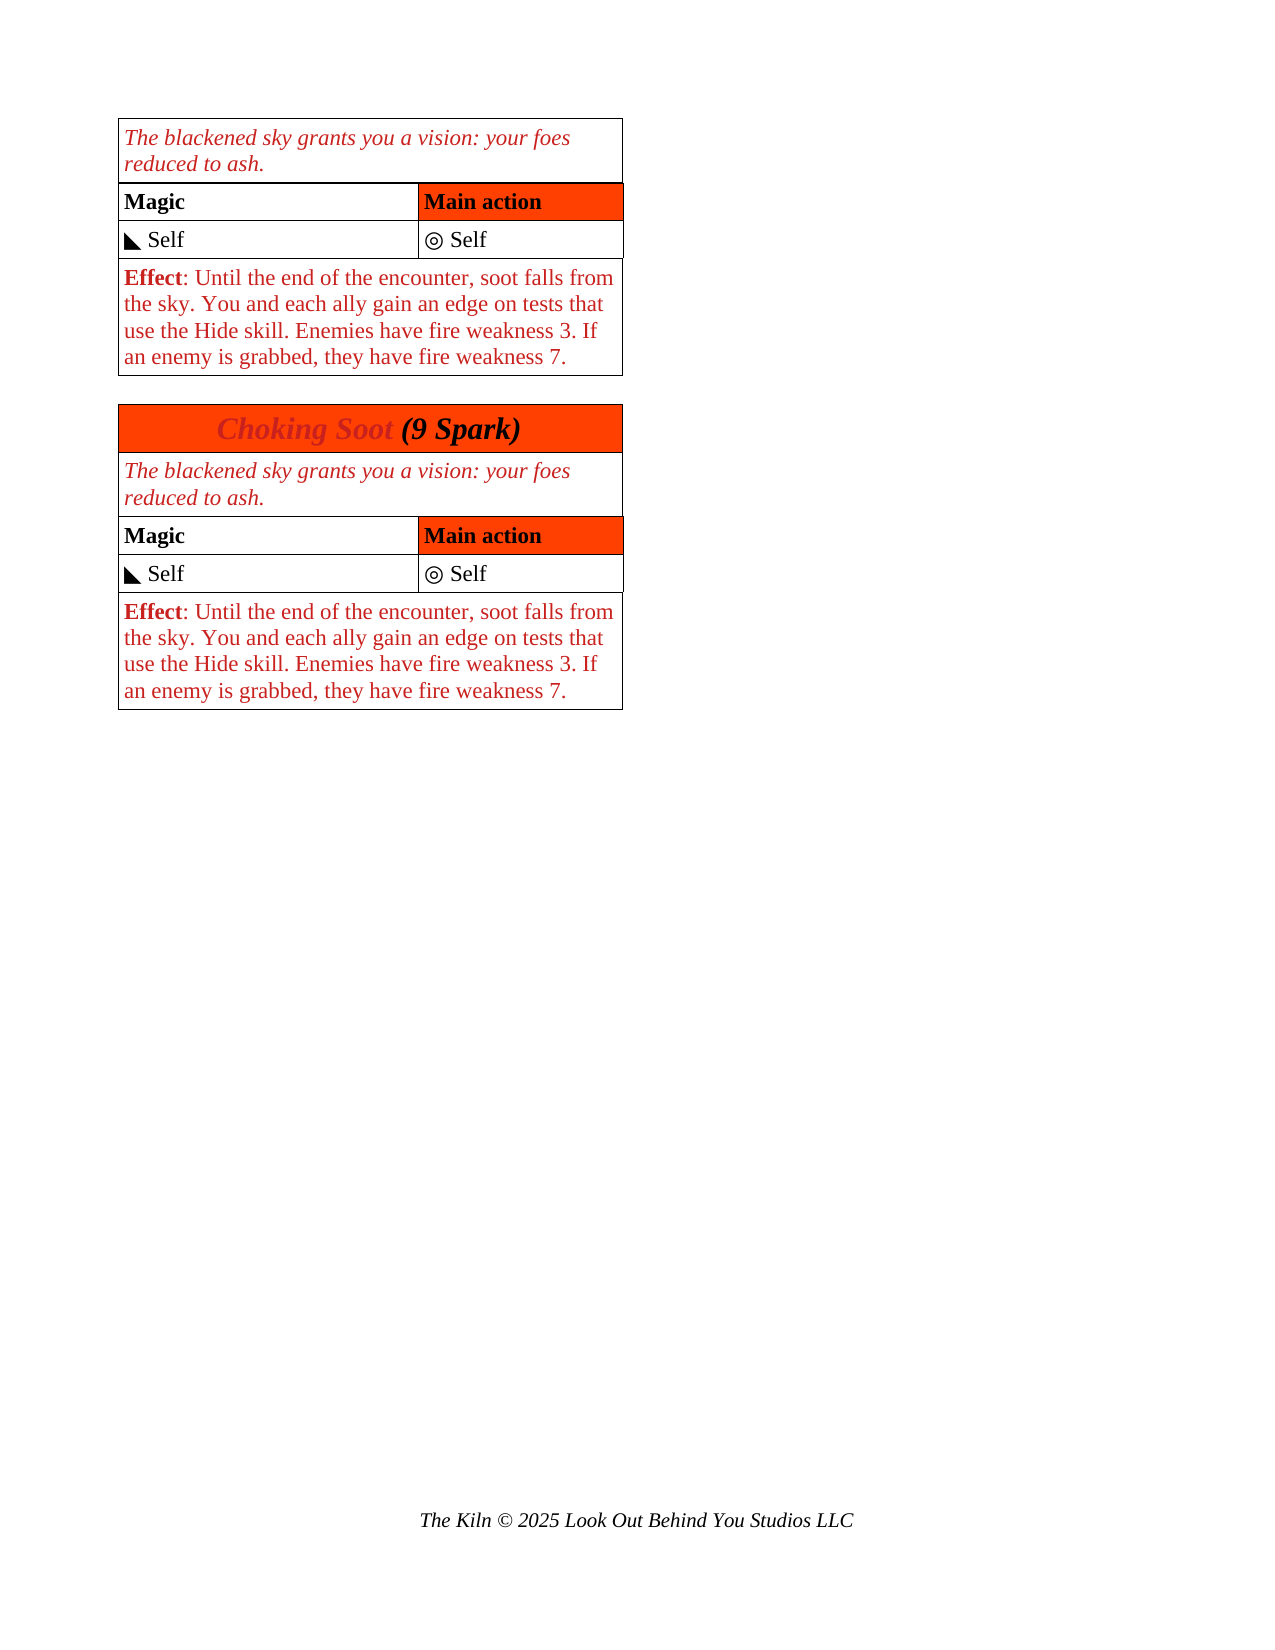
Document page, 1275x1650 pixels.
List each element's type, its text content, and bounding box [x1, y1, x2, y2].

table_cell ◣ Self [119, 555, 418, 592]
table_cell ◣ Self [119, 221, 418, 258]
table_header Effect: Until the end of the encounter, soot falls from the sky. You and each ally gain an edge on tests that use the Hide skill. Enemies have fire weakness 3. If an enemy is grabbed, they have fire weakness 7. [119, 259, 622, 375]
table_cell ◎ Self [419, 221, 623, 258]
table_header Main action [419, 517, 623, 554]
table_cell The blackened sky grants you a vision: your foes reduced to ash. [119, 119, 622, 182]
table_cell ◎ Self [419, 555, 623, 592]
table_header Magic [119, 517, 418, 554]
table_header Main action [419, 184, 623, 220]
table_cell The blackened sky grants you a vision: your foes reduced to ash. [119, 453, 622, 516]
table_header Effect: Until the end of the encounter, soot falls from the sky. You and each ally gain an edge on tests that use the Hide skill. Enemies have fire weakness 3. If an enemy is grabbed, they have fire weakness 7. [119, 593, 622, 709]
table_header Choking Soot (9 Spark) [119, 405, 622, 452]
table_header Magic [119, 184, 418, 220]
